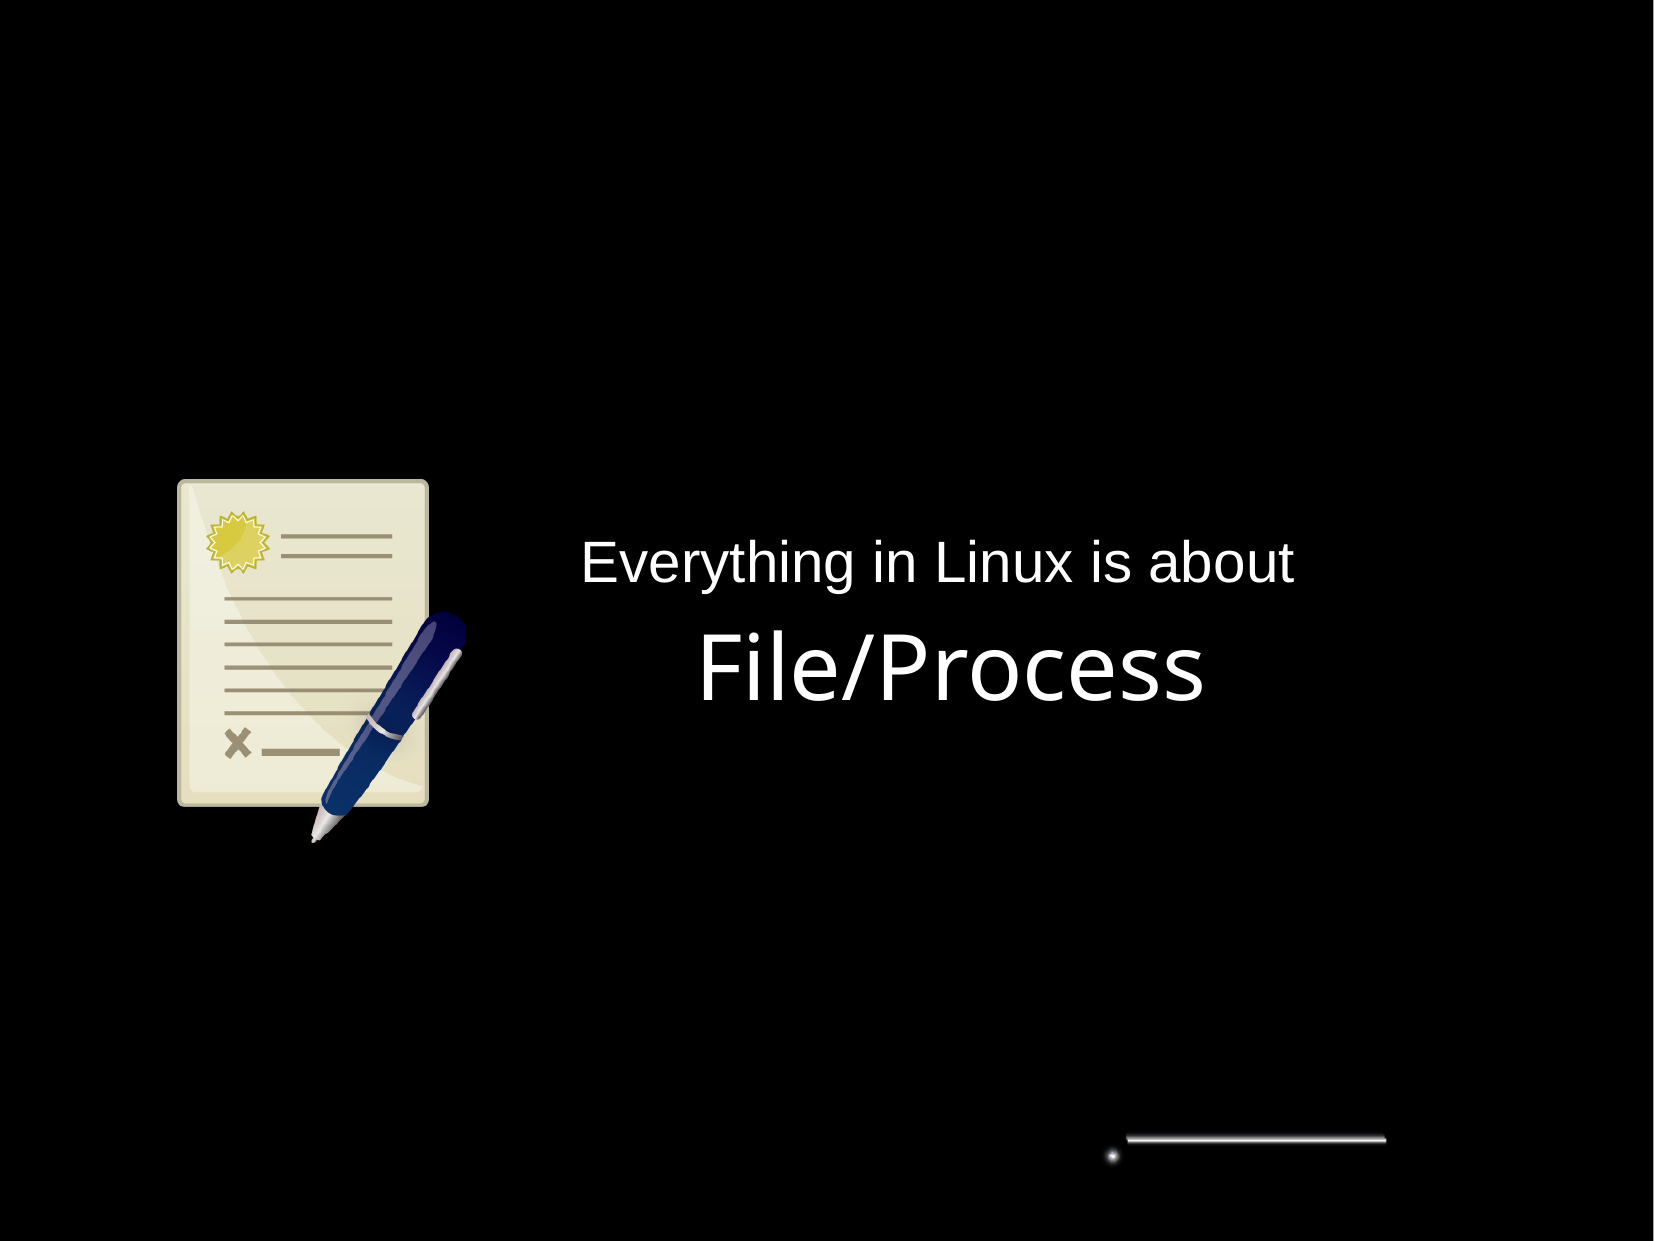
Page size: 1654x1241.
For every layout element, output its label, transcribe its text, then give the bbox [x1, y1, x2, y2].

picture [0, 0, 1654, 1241]
title Everything in Linux is about File/Process [466, 510, 1654, 718]
